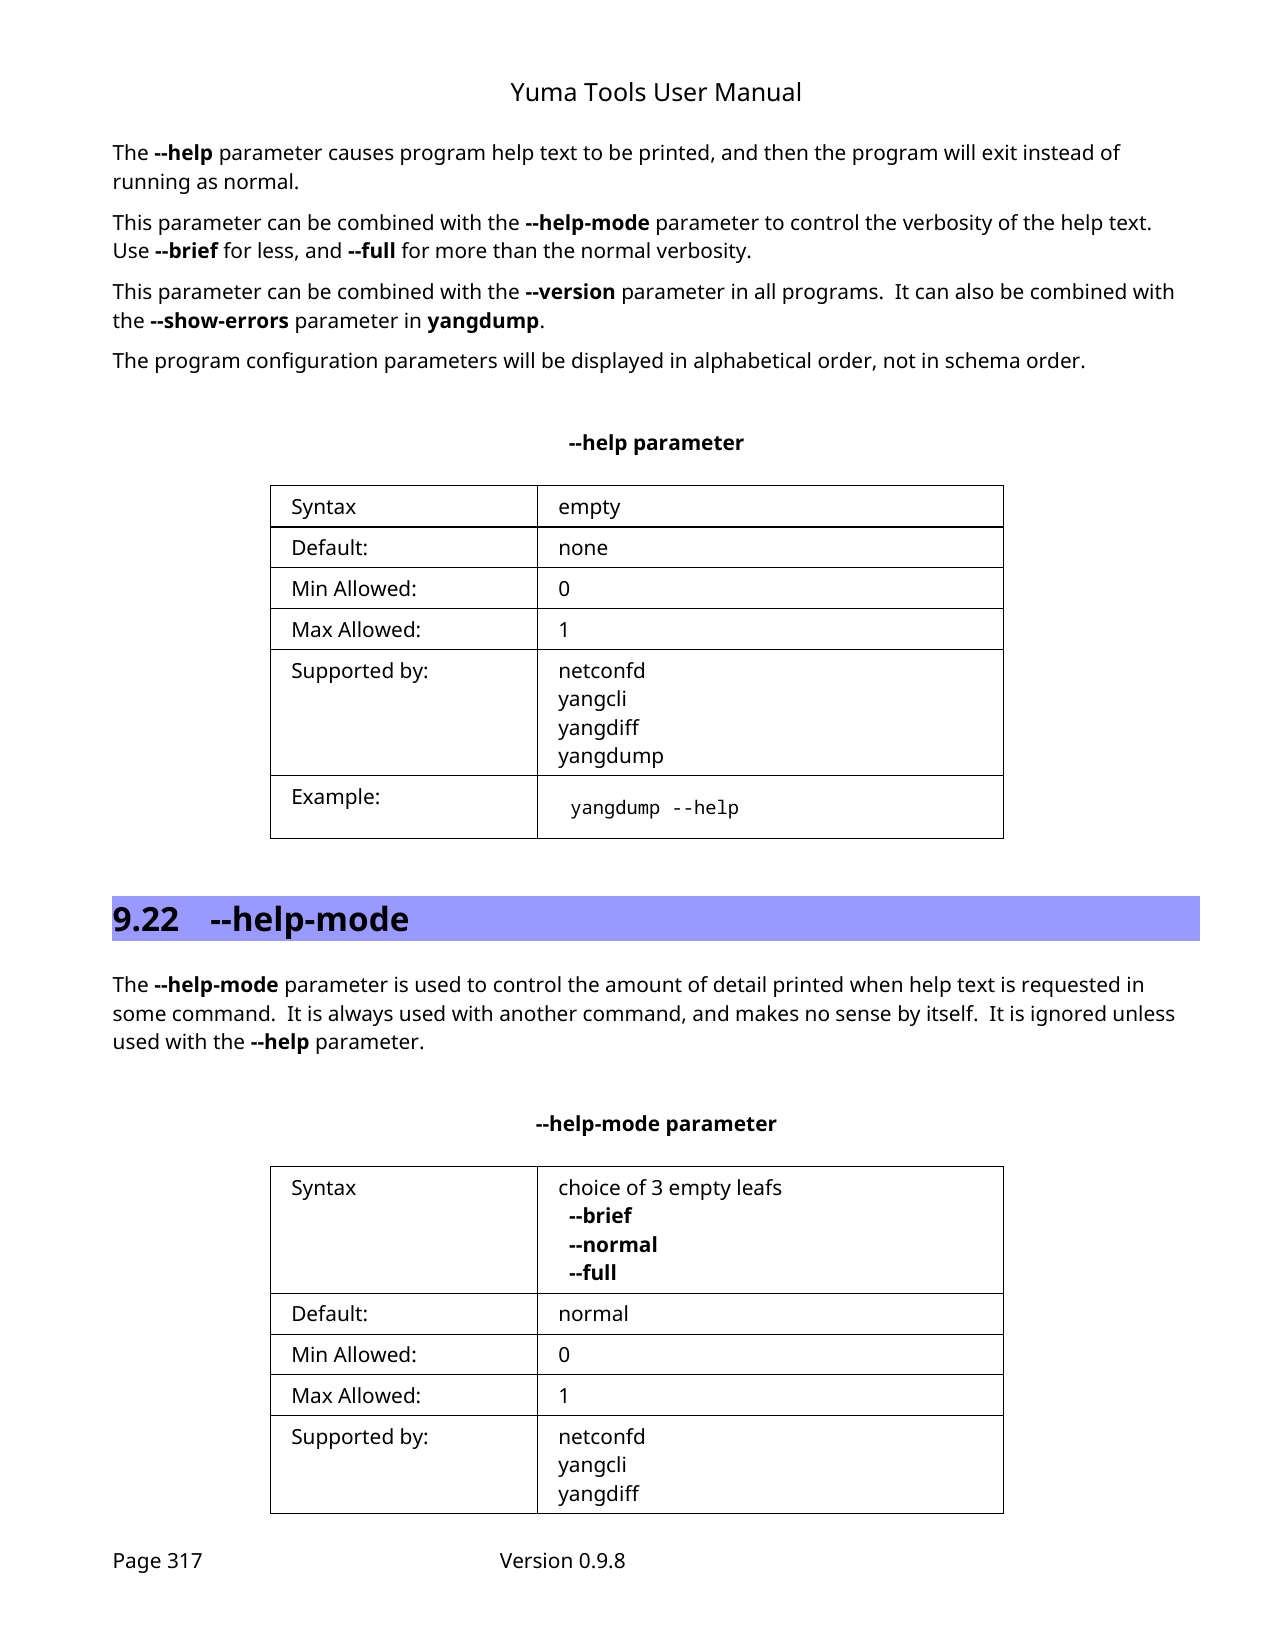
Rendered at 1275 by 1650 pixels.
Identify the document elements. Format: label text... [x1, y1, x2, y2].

text This parameter can be combined with the --help-mode parameter to control the verbosity of the help text. Use --brief for less, and --full for more than the normal verbosity. [112, 208, 1200, 265]
text The --help-mode parameter is used to control the amount of detail printed when help text is requested in some command. It is always used with another command, and makes no sense by itself. It is ignored unless used with the --help parameter. [112, 971, 1200, 1056]
table_cell Max Allowed: [271, 609, 537, 649]
table_cell 1 [538, 1375, 1003, 1415]
table_cell Min Allowed: [271, 1335, 537, 1374]
table_cell yangdump --help [538, 776, 1003, 837]
table_cell Supported by: [271, 1416, 537, 1513]
table_cell 1 [538, 609, 1003, 649]
table_cell Min Allowed: [271, 568, 537, 608]
table_cell netconfd yangcli yangdiff yangdump [538, 650, 1003, 775]
table_header empty [538, 486, 1003, 526]
table_cell netconfd yangcli yangdiff [538, 1416, 1003, 1513]
subtitle --help parameter [127, 428, 1185, 457]
table_cell none [538, 528, 1003, 567]
table_cell 0 [538, 568, 1003, 608]
text This parameter can be combined with the --version parameter in all programs. It can also be combined with the --show-errors parameter in yangdump. [112, 277, 1200, 334]
text The program configuration parameters will be displayed in alphabetical order, not in schema order. [112, 347, 1200, 375]
subtitle --help-mode [112, 896, 1200, 941]
table_header Syntax [271, 1167, 537, 1292]
table_header choice of 3 empty leafs --brief --normal --full [538, 1167, 1003, 1292]
table_cell Max Allowed: [271, 1375, 537, 1415]
table_cell Default: [271, 528, 537, 567]
table_header Syntax [271, 486, 537, 526]
table_cell Example: [271, 776, 537, 837]
table_cell 0 [538, 1335, 1003, 1374]
table_cell Supported by: [271, 650, 537, 775]
text The --help parameter causes program help text to be printed, and then the program will exit instead of running as normal. [112, 138, 1200, 195]
subtitle --help-mode parameter [127, 1109, 1185, 1138]
table_cell normal [538, 1294, 1003, 1333]
table_cell Default: [271, 1294, 537, 1333]
